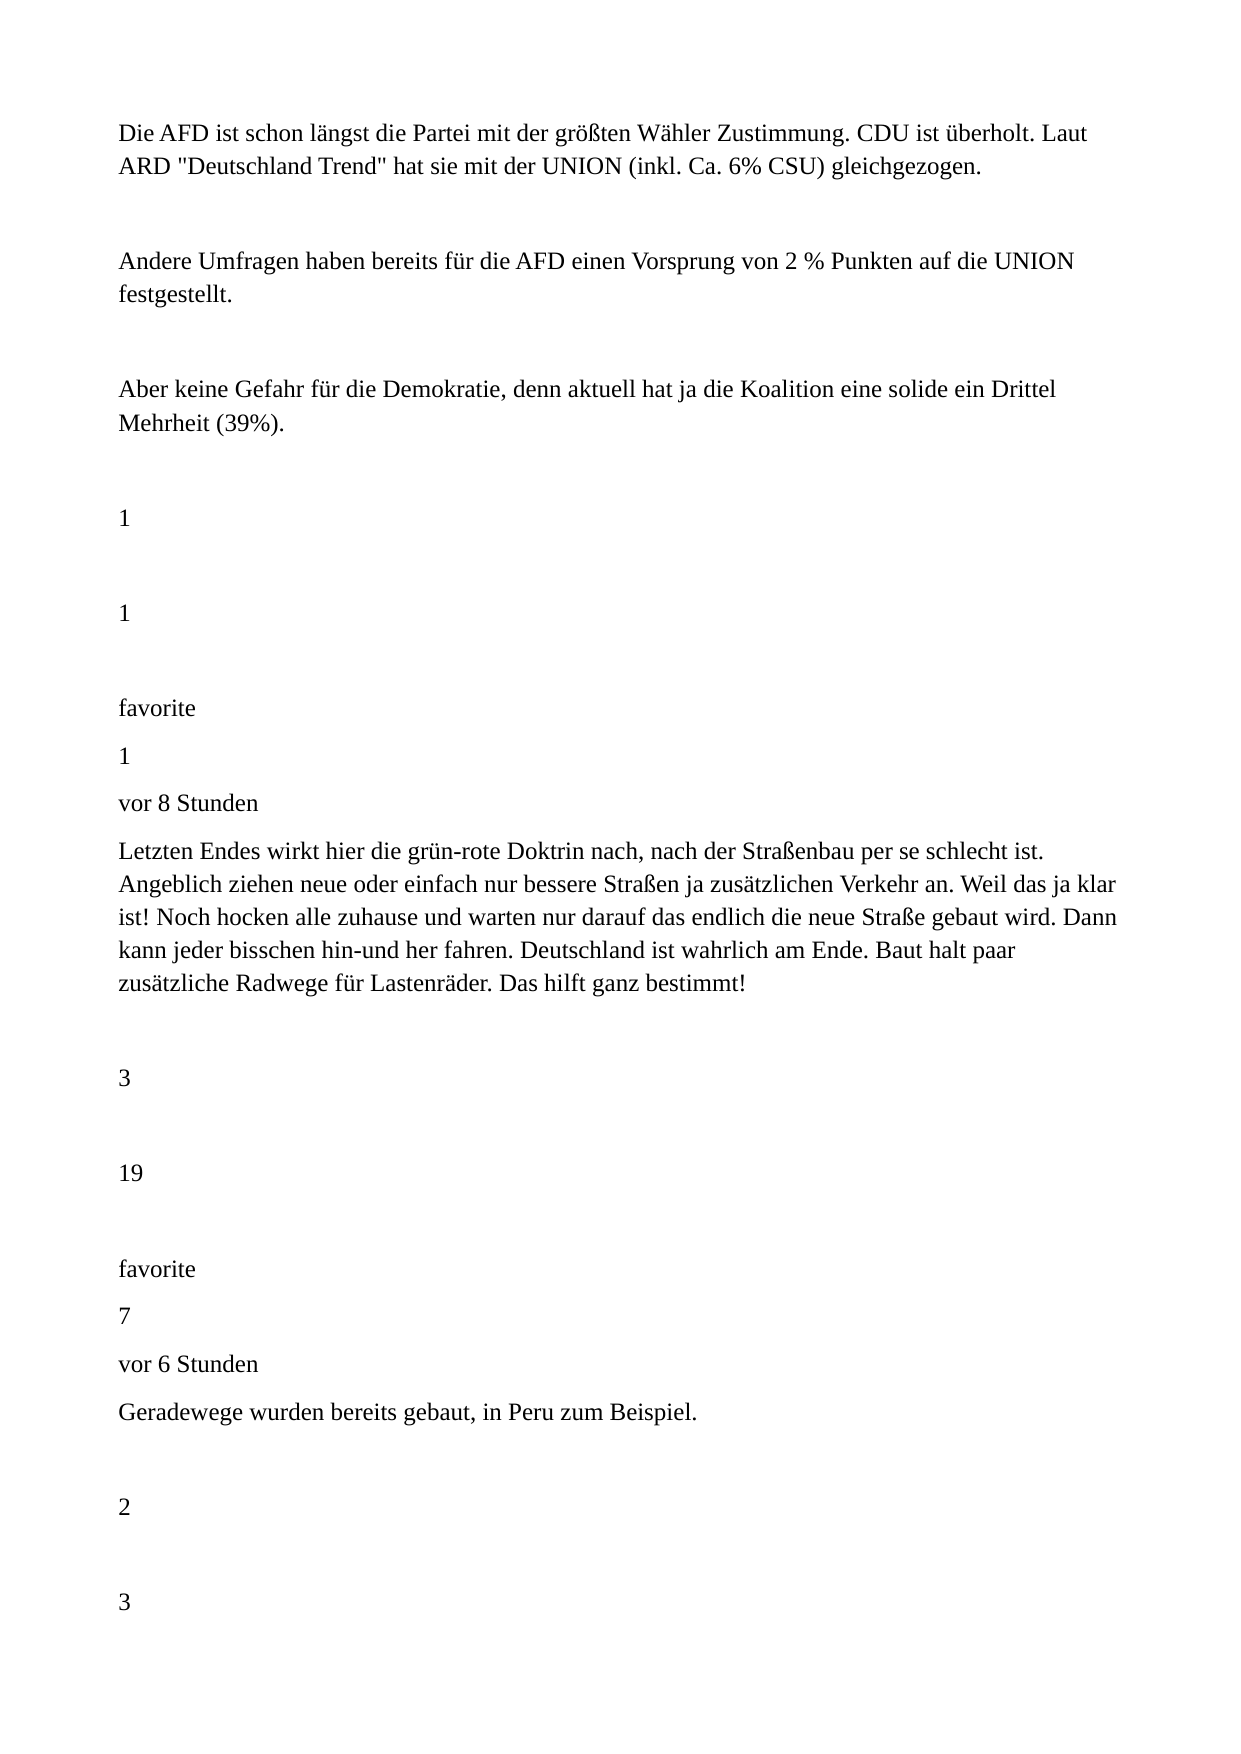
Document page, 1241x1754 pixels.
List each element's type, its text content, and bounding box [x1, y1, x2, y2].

text 19 [118, 1158, 1122, 1187]
text 1 [118, 741, 1122, 769]
text 1 [118, 598, 1122, 627]
text favorite [118, 693, 1122, 722]
text vor 8 Stunden [118, 788, 1122, 817]
text 3 [118, 1063, 1122, 1092]
text Andere Umfragen haben bereits für die AFD einen Vorsprung von 2 % Punkten auf die UNION festgestellt. [118, 246, 1122, 308]
text favorite [118, 1254, 1122, 1282]
text Die AFD ist schon längst die Partei mit der größten Wähler Zustimmung. CDU ist überholt. Laut ARD "Deutschland Trend" hat sie mit der UNION (inkl. Ca. 6% CSU) gleichgezogen. [118, 118, 1122, 180]
text 7 [118, 1301, 1122, 1330]
text Letzten Endes wirkt hier die grün-rote Doktrin nach, nach der Straßenbau per se schlecht ist. Angeblich ziehen neue oder einfach nur bessere Straßen ja zusätzlichen Verkehr an. Weil das ja klar ist! Noch hocken alle zuhause und warten nur darauf das endlich die neue Straße gebaut wird. Dann kann jeder bisschen hin-und her fahren. Deutschland ist wahrlich am Ende. Baut halt paar zusätzliche Radwege für Lastenräder. Das hilft ganz bestimmt! [118, 836, 1122, 997]
text Geradewege wurden bereits gebaut, in Peru zum Beispiel. [118, 1397, 1122, 1425]
text Aber keine Gefahr für die Demokratie, denn aktuell hat ja die Koalition eine solide ein Drittel Mehrheit (39%). [118, 374, 1122, 436]
text vor 6 Stunden [118, 1349, 1122, 1378]
text 1 [118, 503, 1122, 532]
text 3 [118, 1587, 1122, 1616]
text 2 [118, 1492, 1122, 1521]
